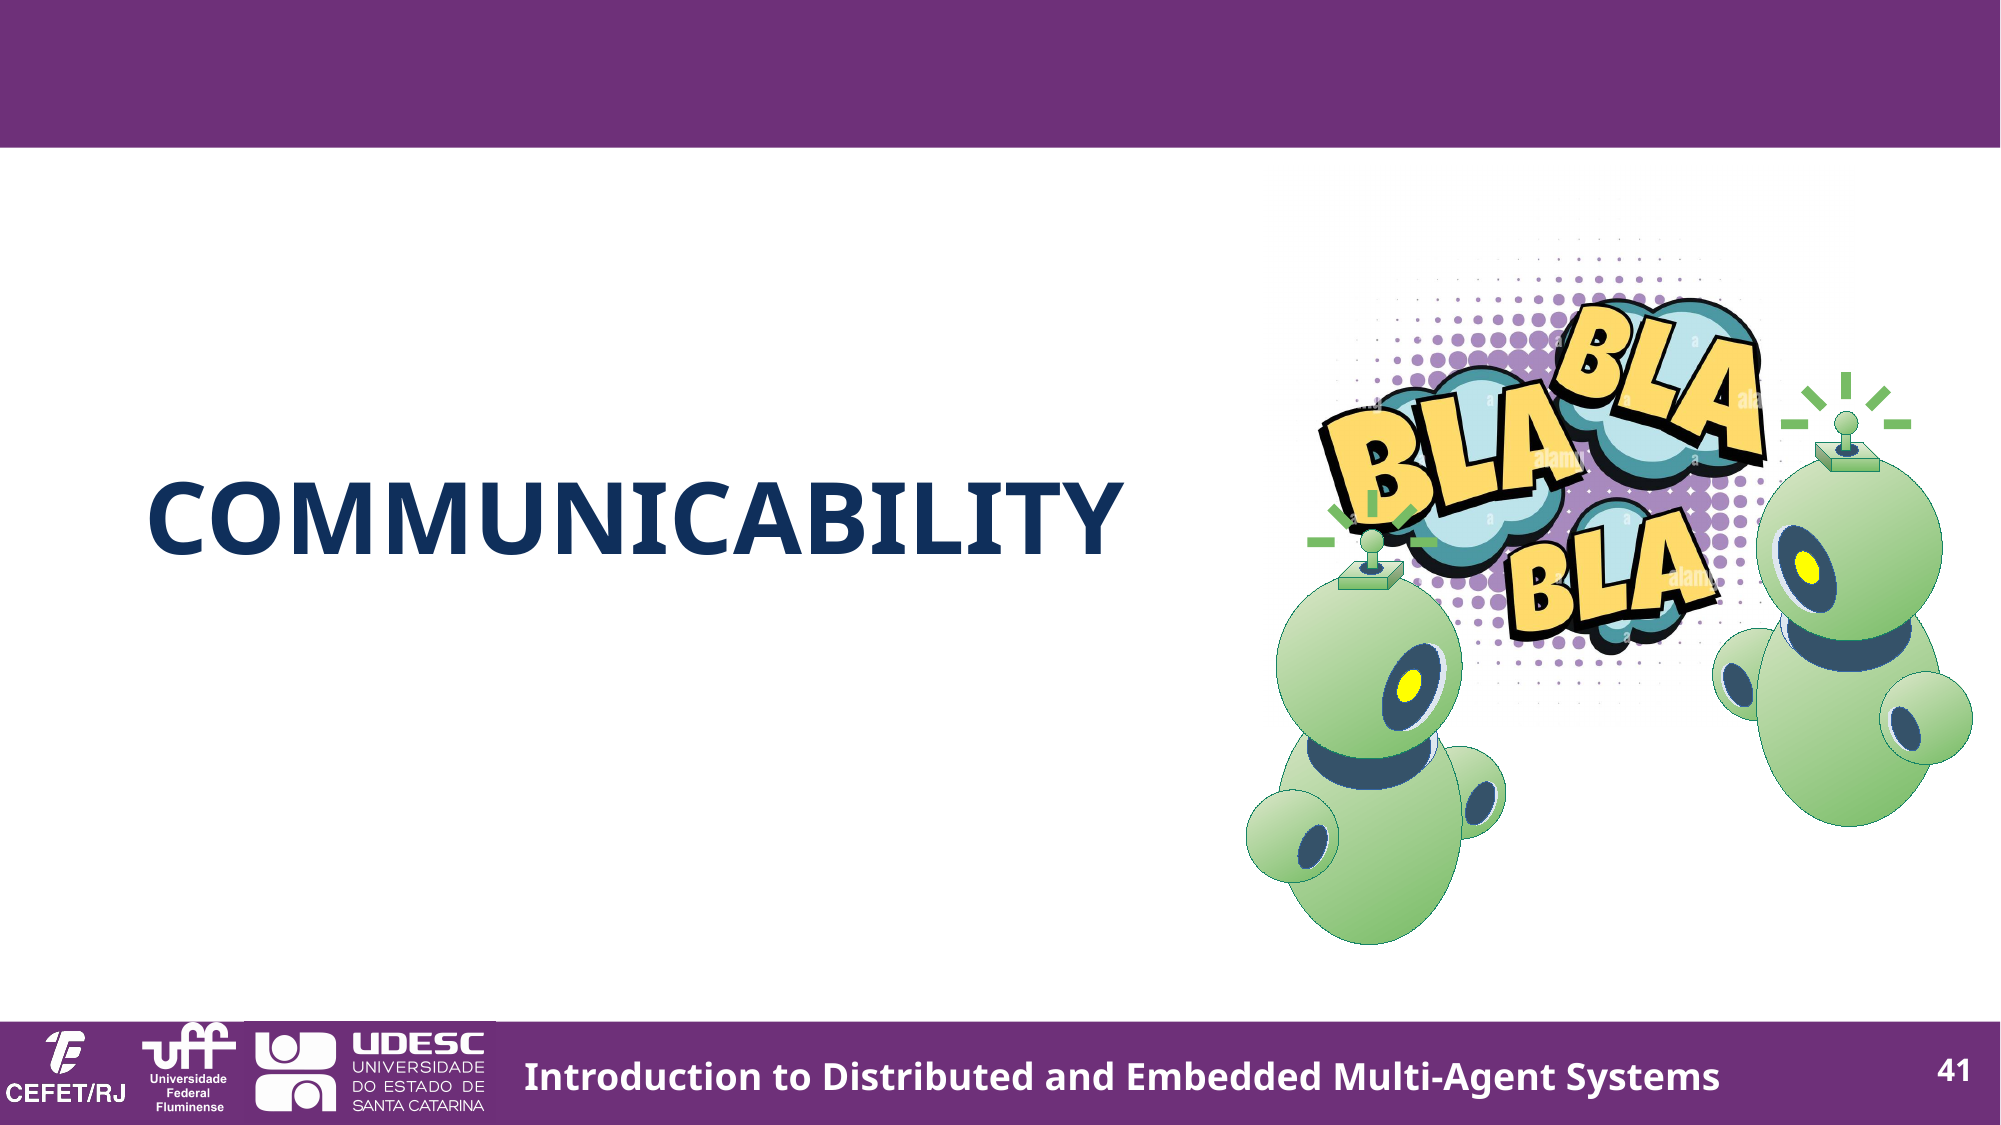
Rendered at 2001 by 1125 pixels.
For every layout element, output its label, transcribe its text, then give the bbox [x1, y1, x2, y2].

text_box [1327, 503, 1354, 530]
text_box [1410, 537, 1438, 548]
text_box [1359, 529, 1384, 575]
picture [141, 1021, 237, 1117]
text_box COMMUNICABILITY [23, 447, 1247, 582]
text_box [1800, 385, 1827, 412]
text_box [1367, 490, 1378, 518]
text_box [1781, 419, 1809, 430]
text_box [1307, 537, 1335, 548]
text_box [1883, 419, 1912, 430]
text_box [1865, 385, 1892, 412]
picture [1851, 432, 1855, 442]
picture [6, 1009, 125, 1125]
picture [244, 1021, 496, 1123]
text_box [1841, 372, 1851, 400]
picture [1263, 165, 1855, 727]
text_box [1834, 411, 1859, 457]
text_box [1391, 503, 1418, 530]
text_box [1246, 562, 1506, 945]
text_box [1712, 444, 1973, 827]
